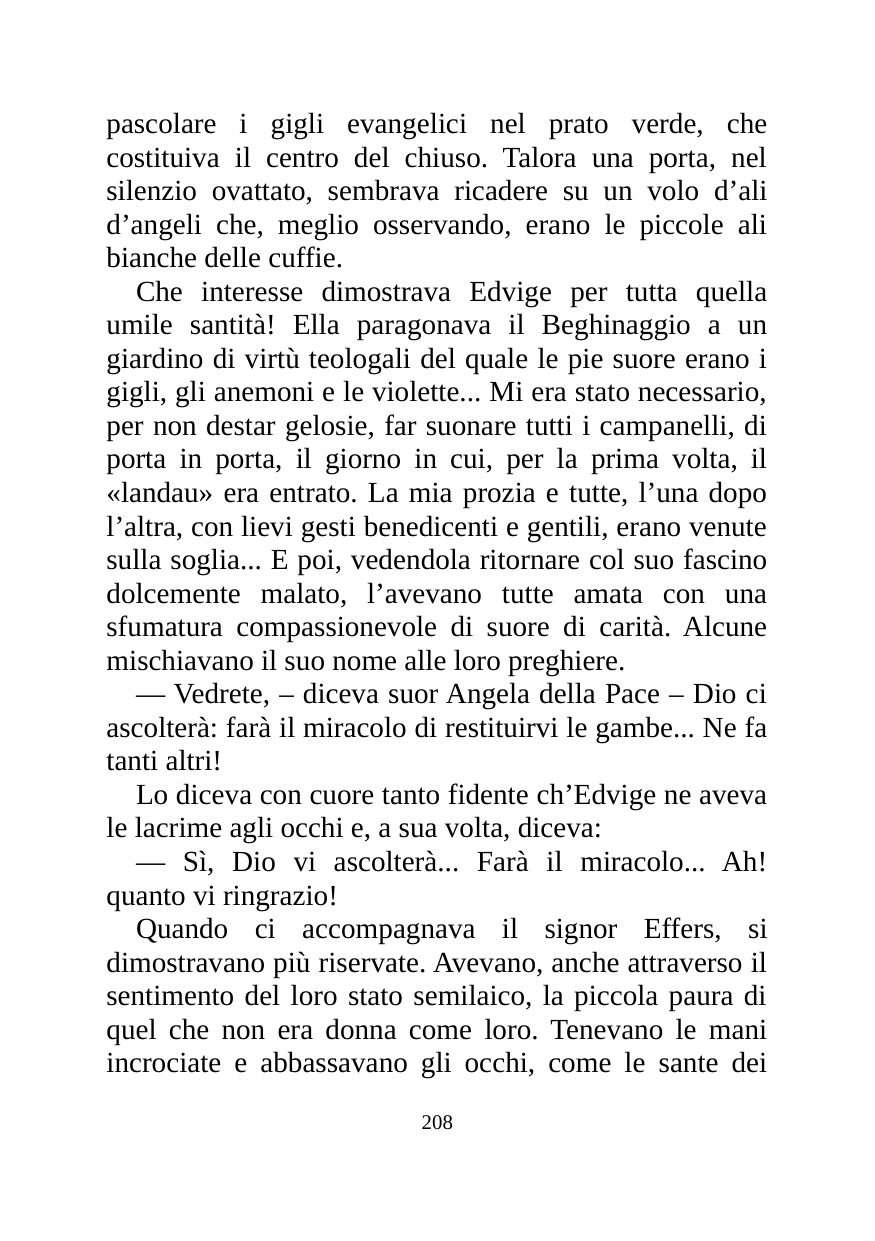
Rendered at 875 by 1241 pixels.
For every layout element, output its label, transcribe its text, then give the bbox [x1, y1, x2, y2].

text Lo diceva con cuore tanto fidente ch’Edvige ne aveva le lacrime agli occhi e, a sua volta, diceva: [106, 777, 768, 844]
text pascolare i gigli evangelici nel prato verde, che costituiva il centro del chiuso. Talora una porta, nel silenzio ovattato, sembrava ricadere su un volo d’ali d’angeli che, meglio osservando, erano le piccole ali bianche delle cuffie. [106, 106, 768, 274]
text — Vedrete, – diceva suor Angela della Pace – Dio ci ascolterà: farà il miracolo di restituirvi le gambe... Ne fa tanti altri! [106, 676, 768, 777]
text — Sì, Dio vi ascolterà... Farà il miracolo... Ah! quanto vi ringrazio! [106, 844, 768, 911]
text Che interesse dimostrava Edvige per tutta quella umile santità! Ella paragonava il Beghinaggio a un giardino di virtù teologali del quale le pie suore erano i gigli, gli anemoni e le violette... Mi era stato necessario, per non destar gelosie, far suonare tutti i campanelli, di porta in porta, il giorno in cui, per la prima volta, il «landau» era entrato. La mia prozia e tutte, l’una dopo l’altra, con lievi gesti benedicenti e gentili, erano venute sulla soglia... E poi, vedendola ritornare col suo fascino dolcemente malato, l’avevano tutte amata con una sfumatura compassionevole di suore di carità. Alcune mischiavano il suo nome alle loro preghiere. [106, 274, 768, 676]
text Quando ci accompagnava il signor Effers, si dimostravano più riservate. Avevano, anche attraverso il sentimento del loro stato semilaico, la piccola paura di quel che non era donna come loro. Tenevano le mani incrociate e abbassavano gli occhi, come le sante dei [106, 911, 768, 1079]
